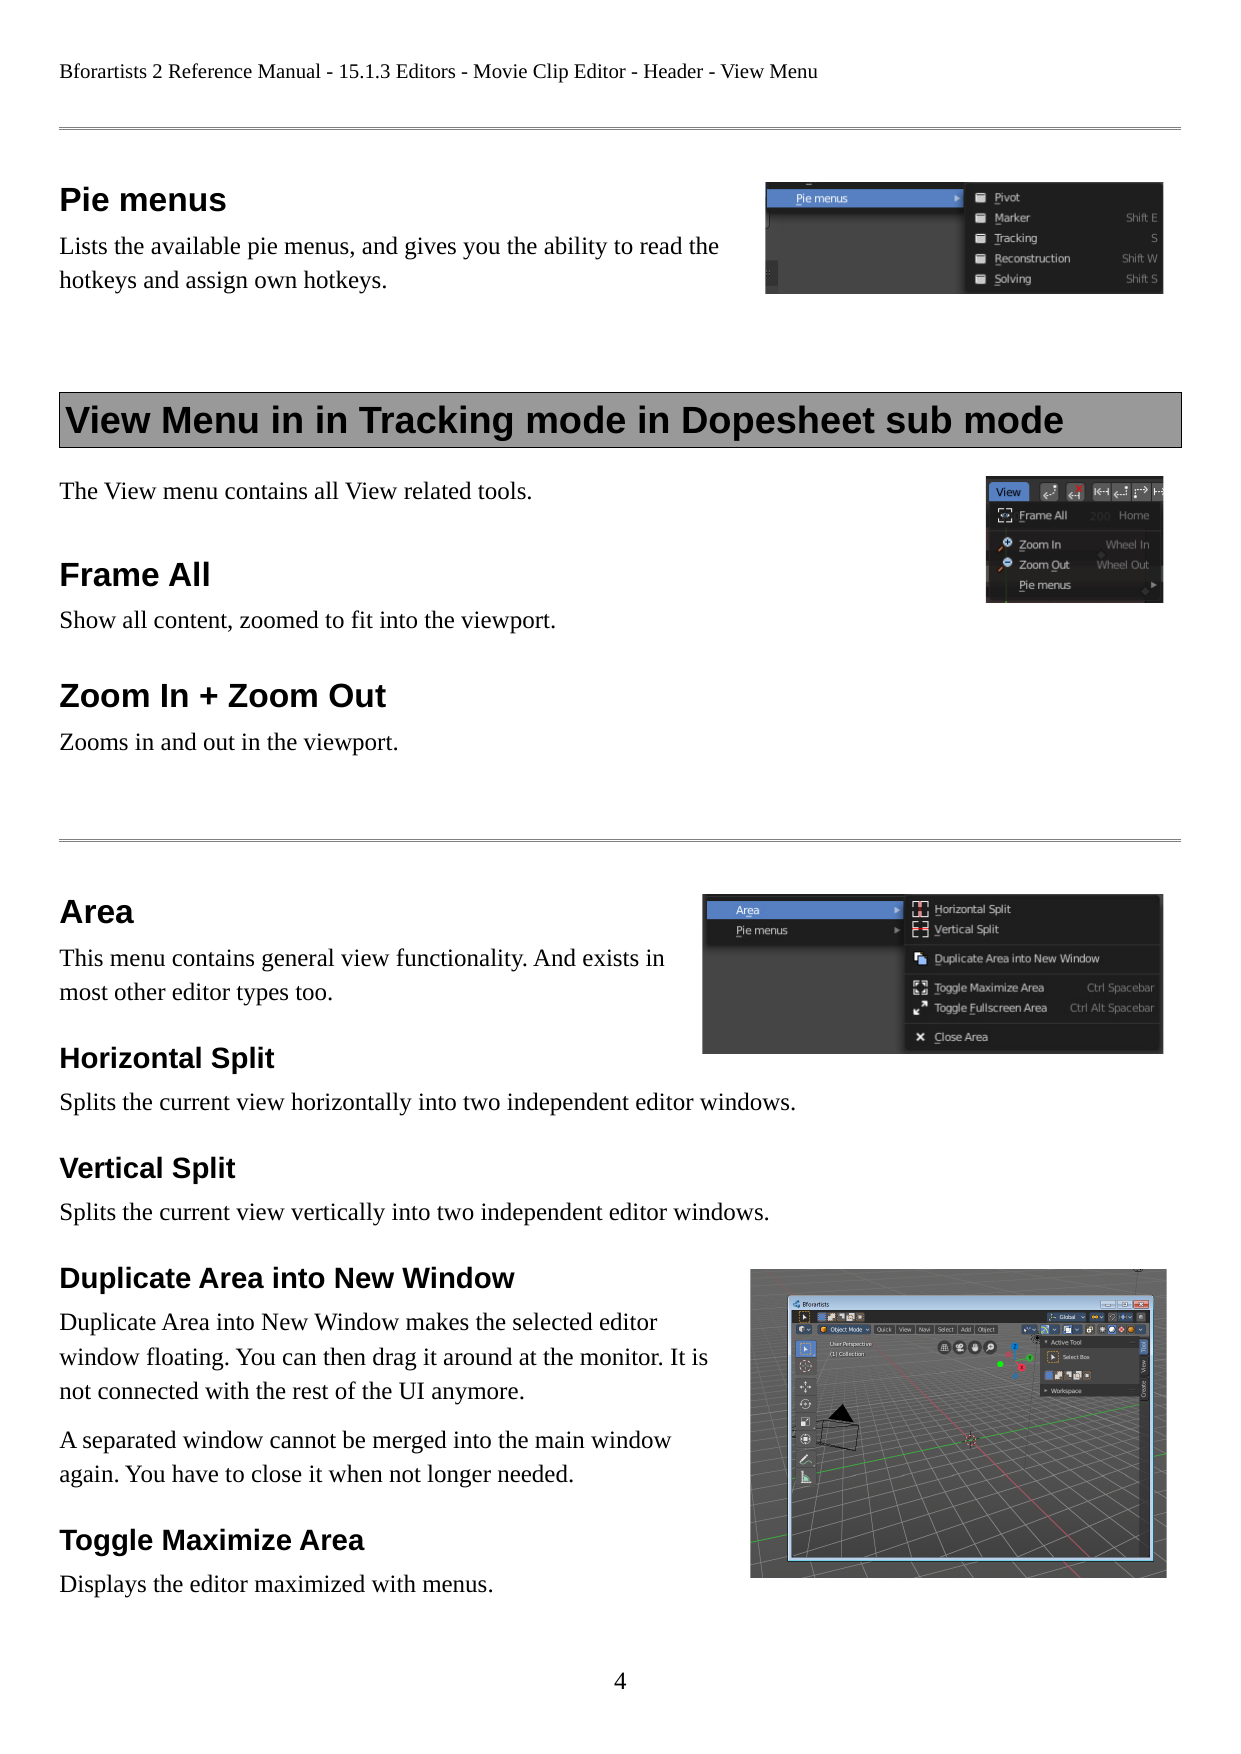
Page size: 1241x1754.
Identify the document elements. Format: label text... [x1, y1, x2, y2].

text Show all content, zoomed to fit into the viewport. [59, 606, 1181, 634]
text Splits the current view vertically into two independent editor windows. [59, 1197, 1181, 1226]
picture [985, 476, 1164, 603]
text Zooms in and out in the viewport. [59, 727, 1181, 755]
subtitle Duplicate Area into New Window [59, 1261, 1181, 1294]
picture [702, 894, 1164, 1054]
text Lists the available pie menus, and gives you the ability to read the hotkeys and assign own hotkeys. [59, 231, 765, 294]
subtitle [1164, 554, 1181, 593]
text Displays the editor maximized with menus. [59, 1569, 1181, 1598]
table_header View Menu in in Tracking mode in Dopesheet sub mode [60, 393, 1181, 447]
text Duplicate Area into New Window makes the selected editor window floating. You can then drag it around at the monitor. It is not connected with the rest of the UI anymore. [59, 1307, 750, 1405]
subtitle Frame All [59, 554, 985, 593]
picture [750, 1269, 1167, 1578]
text A separated window cannot be merged into the main window again. You have to close it when not longer needed. [59, 1425, 750, 1488]
subtitle Area [59, 892, 1181, 930]
subtitle [1167, 1523, 1181, 1557]
subtitle Toggle Maximize Area [59, 1523, 750, 1557]
picture [765, 182, 1164, 294]
text This menu contains general view functionality. And exists in most other editor types too. [59, 943, 702, 1006]
text The View menu contains all View related tools. [59, 476, 985, 505]
subtitle Pie menus [59, 179, 1181, 218]
text Splits the current view horizontally into two independent editor windows. [59, 1087, 1181, 1116]
subtitle Zoom In + Zoom Out [59, 676, 1181, 714]
subtitle Vertical Split [59, 1151, 1181, 1185]
subtitle Horizontal Split [59, 1041, 1181, 1075]
